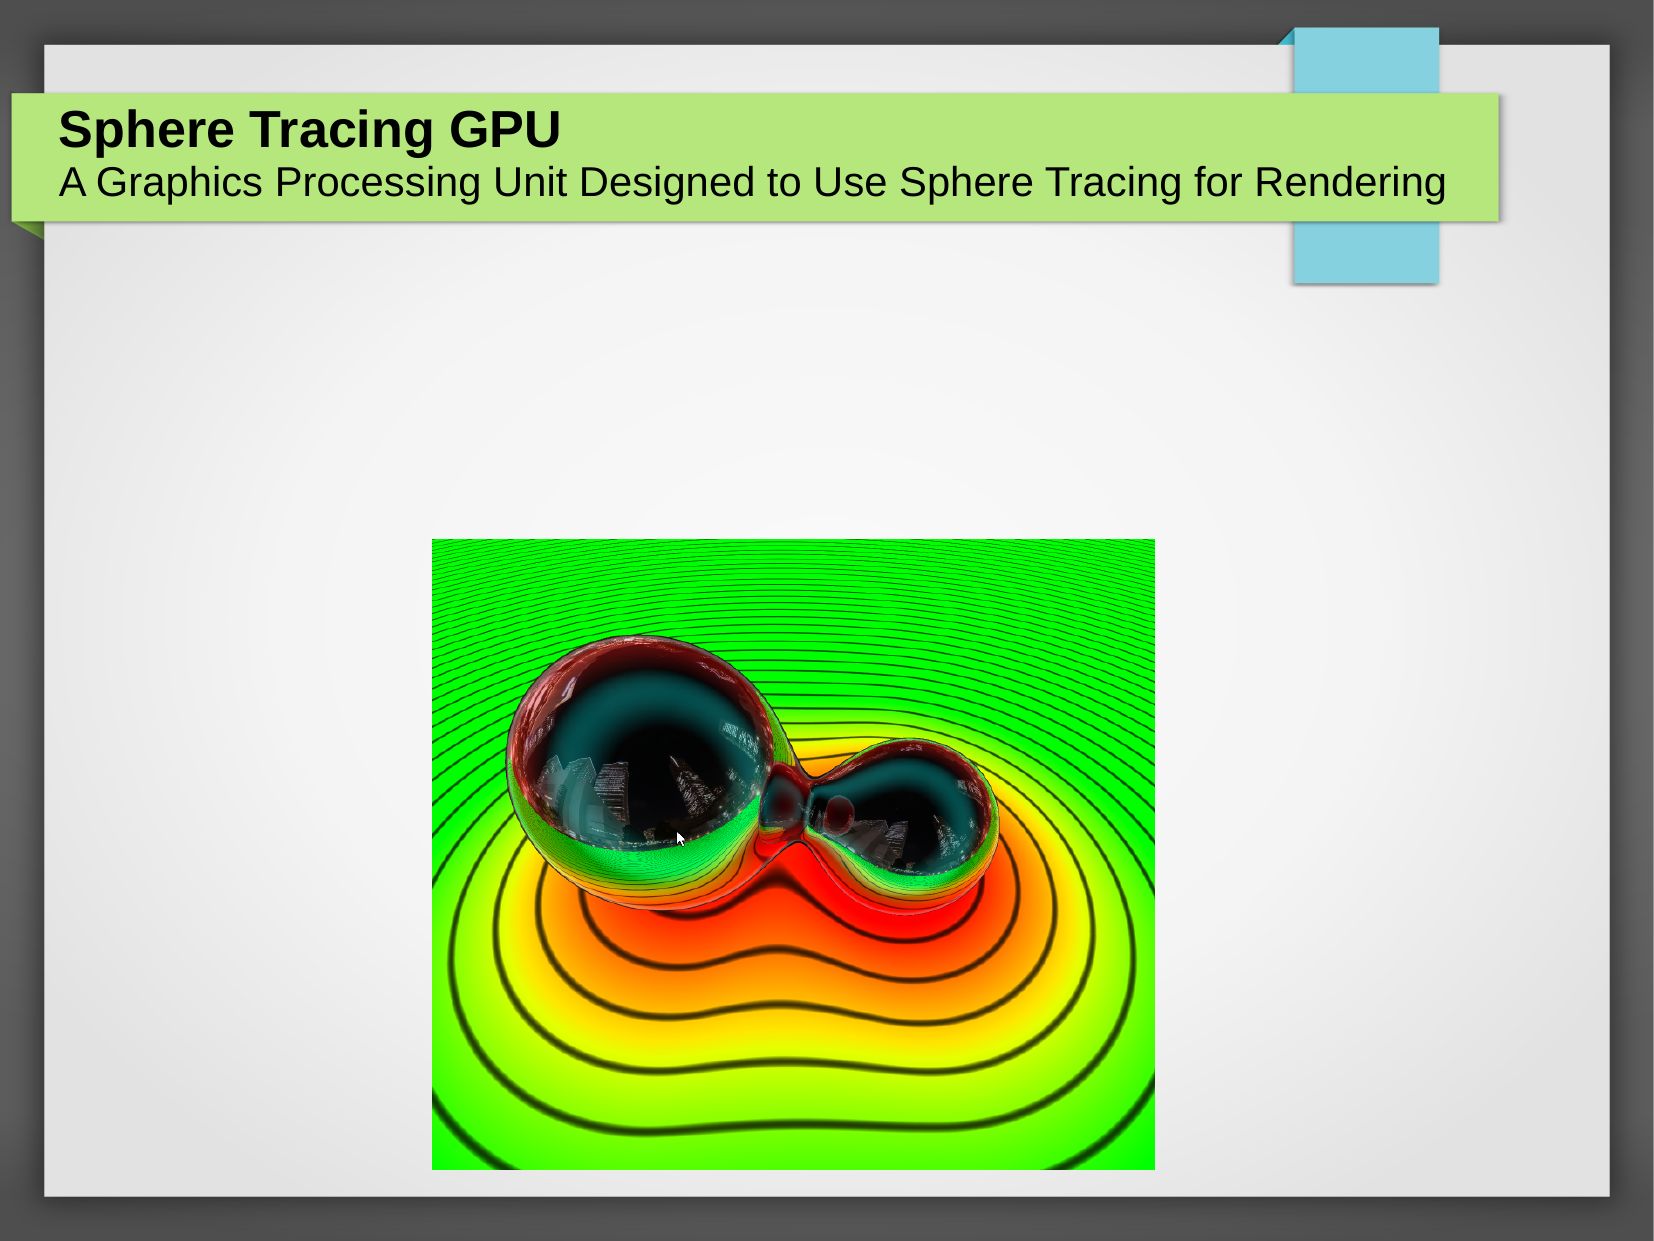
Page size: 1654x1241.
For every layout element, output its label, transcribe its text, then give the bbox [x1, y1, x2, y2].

title Sphere Tracing GPU A Graphics Processing Unit Designed to Use Sphere Tracing for Rendering [59, 100, 1548, 206]
picture [0, 0, 1654, 1241]
